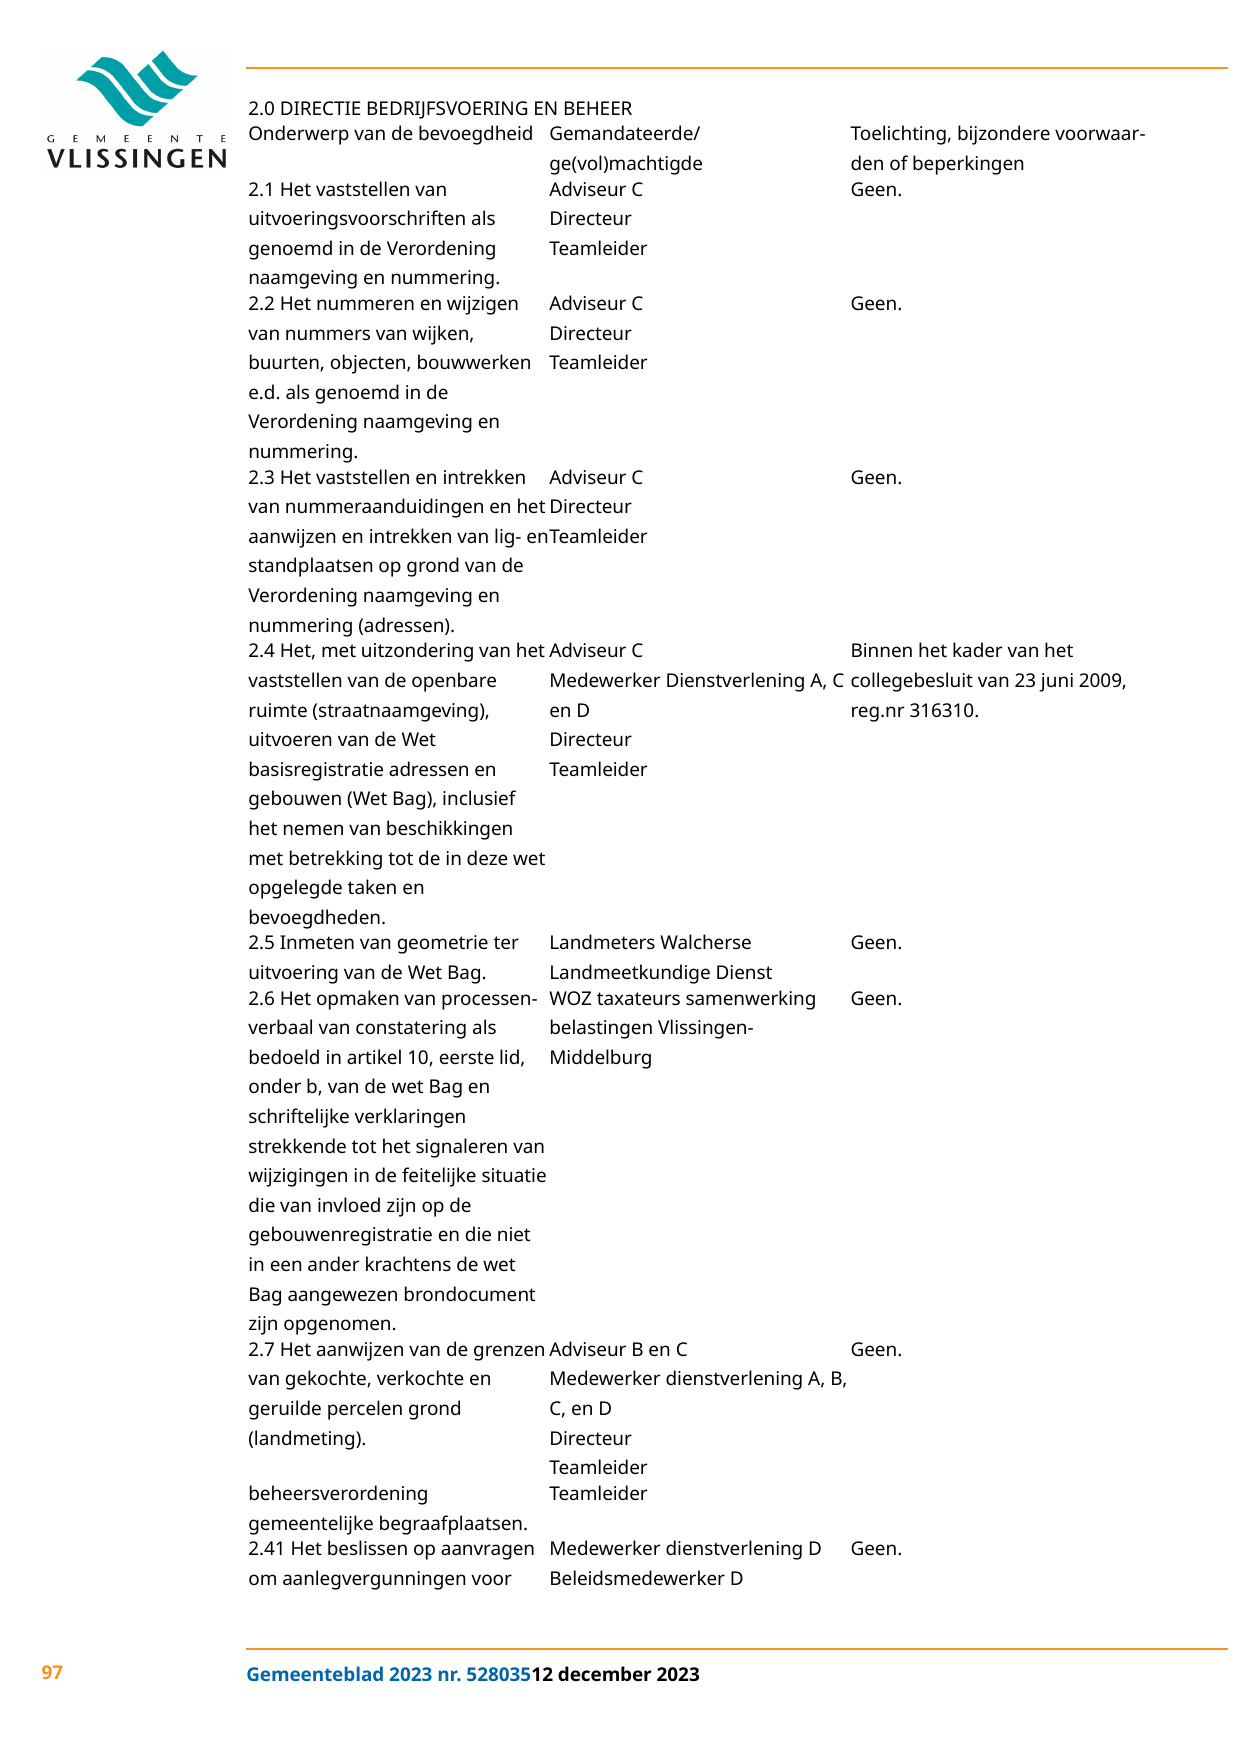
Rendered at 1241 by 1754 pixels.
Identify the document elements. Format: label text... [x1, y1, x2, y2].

table_cell Adviseur C Directeur Teamleider [549, 464, 850, 638]
table_cell 2.4 Het, met uitzondering van het vaststellen van de openbare ruimte (straatnaamgeving), uitvoeren van de Wet basisregistratie adressen en gebouwen (Wet Bag), inclusief het nemen van beschikkingen met betrekking tot de in deze wet opgelegde taken en bevoegdheden. [248, 638, 549, 929]
table_cell Teamleider [549, 1480, 850, 1535]
table_cell 2.1 Het vaststellen van uitvoeringsvoorschriften als genoemd in de Verordening naamgeving en nummering. [248, 176, 549, 290]
table_cell 2.3 Het vaststellen en intrekken van nummeraanduidingen en het aanwijzen en intrekken van lig- en standplaatsen op grond van de Verordening naamgeving en nummering (adressen). [248, 464, 549, 638]
table_cell 2.6 Het opmaken van processen-verbaal van constatering als bedoeld in artikel 10, eerste lid, onder b, van de wet Bag en schriftelijke verklaringen strekkende tot het signaleren van wijzigingen in de feitelijke situatie die van invloed zijn op de gebouwenregistratie en die niet in een ander krachtens de wet Bag aangewezen brondocument zijn opgenomen. [248, 985, 549, 1336]
table_cell Binnen het kader van het collegebesluit van 23 juni 2009, reg.nr 316310. [850, 638, 1152, 929]
table_cell Geen. [850, 464, 1152, 638]
table_cell Adviseur C Directeur Teamleider [549, 290, 850, 464]
table_header 2.0 DIRECTIE BEDRIJFSVOERING EN BEHEER [248, 95, 1152, 121]
table_cell Geen. [850, 1535, 1152, 1591]
table_cell Geen. [850, 985, 1152, 1336]
table_cell 2.5 Inmeten van geometrie ter uitvoering van de Wet Bag. [248, 930, 549, 985]
table_cell Adviseur C Medewerker Dienstverlening A, C en D Directeur Teamleider [549, 638, 850, 929]
table_cell [850, 1480, 1152, 1535]
table_cell Adviseur C Directeur Teamleider [549, 176, 850, 290]
table_cell 2.2 Het nummeren en wijzigen van nummers van wijken, buurten, objecten, bouwwerken e.d. als genoemd in de Verordening naamgeving en nummering. [248, 290, 549, 464]
table_cell 2.7 Het aanwijzen van de grenzen van gekochte, verkochte en geruilde percelen grond (landmeting). [248, 1336, 549, 1480]
table_cell 2.41 Het beslissen op aanvragen om aanlegvergunningen voor [248, 1535, 549, 1591]
table_cell Adviseur B en C Medewerker dienstverlening A, B, C, en D Directeur Teamleider [549, 1336, 850, 1480]
table_cell beheersverordening gemeentelijke begraafplaatsen. [248, 1480, 549, 1535]
table_cell Onderwerp van de bevoegdheid [248, 121, 549, 176]
table_cell Landmeters Walcherse Landmeetkundige Dienst [549, 930, 850, 985]
table_cell WOZ taxateurs samenwerking belastingen Vlissingen-Middelburg [549, 985, 850, 1336]
table_cell Medewerker dienstverlening D Beleidsmedewerker D [549, 1535, 850, 1591]
table_cell Geen. [850, 1336, 1152, 1480]
table_cell Geen. [850, 930, 1152, 985]
table_cell Toelichting, bijzondere voorwaar­den of beperkingen [850, 121, 1152, 176]
picture [41, 47, 231, 172]
table_cell Gemandateerde/ ge(vol)machtigde [549, 121, 850, 176]
table_cell Geen. [850, 176, 1152, 290]
table_cell Geen. [850, 290, 1152, 464]
